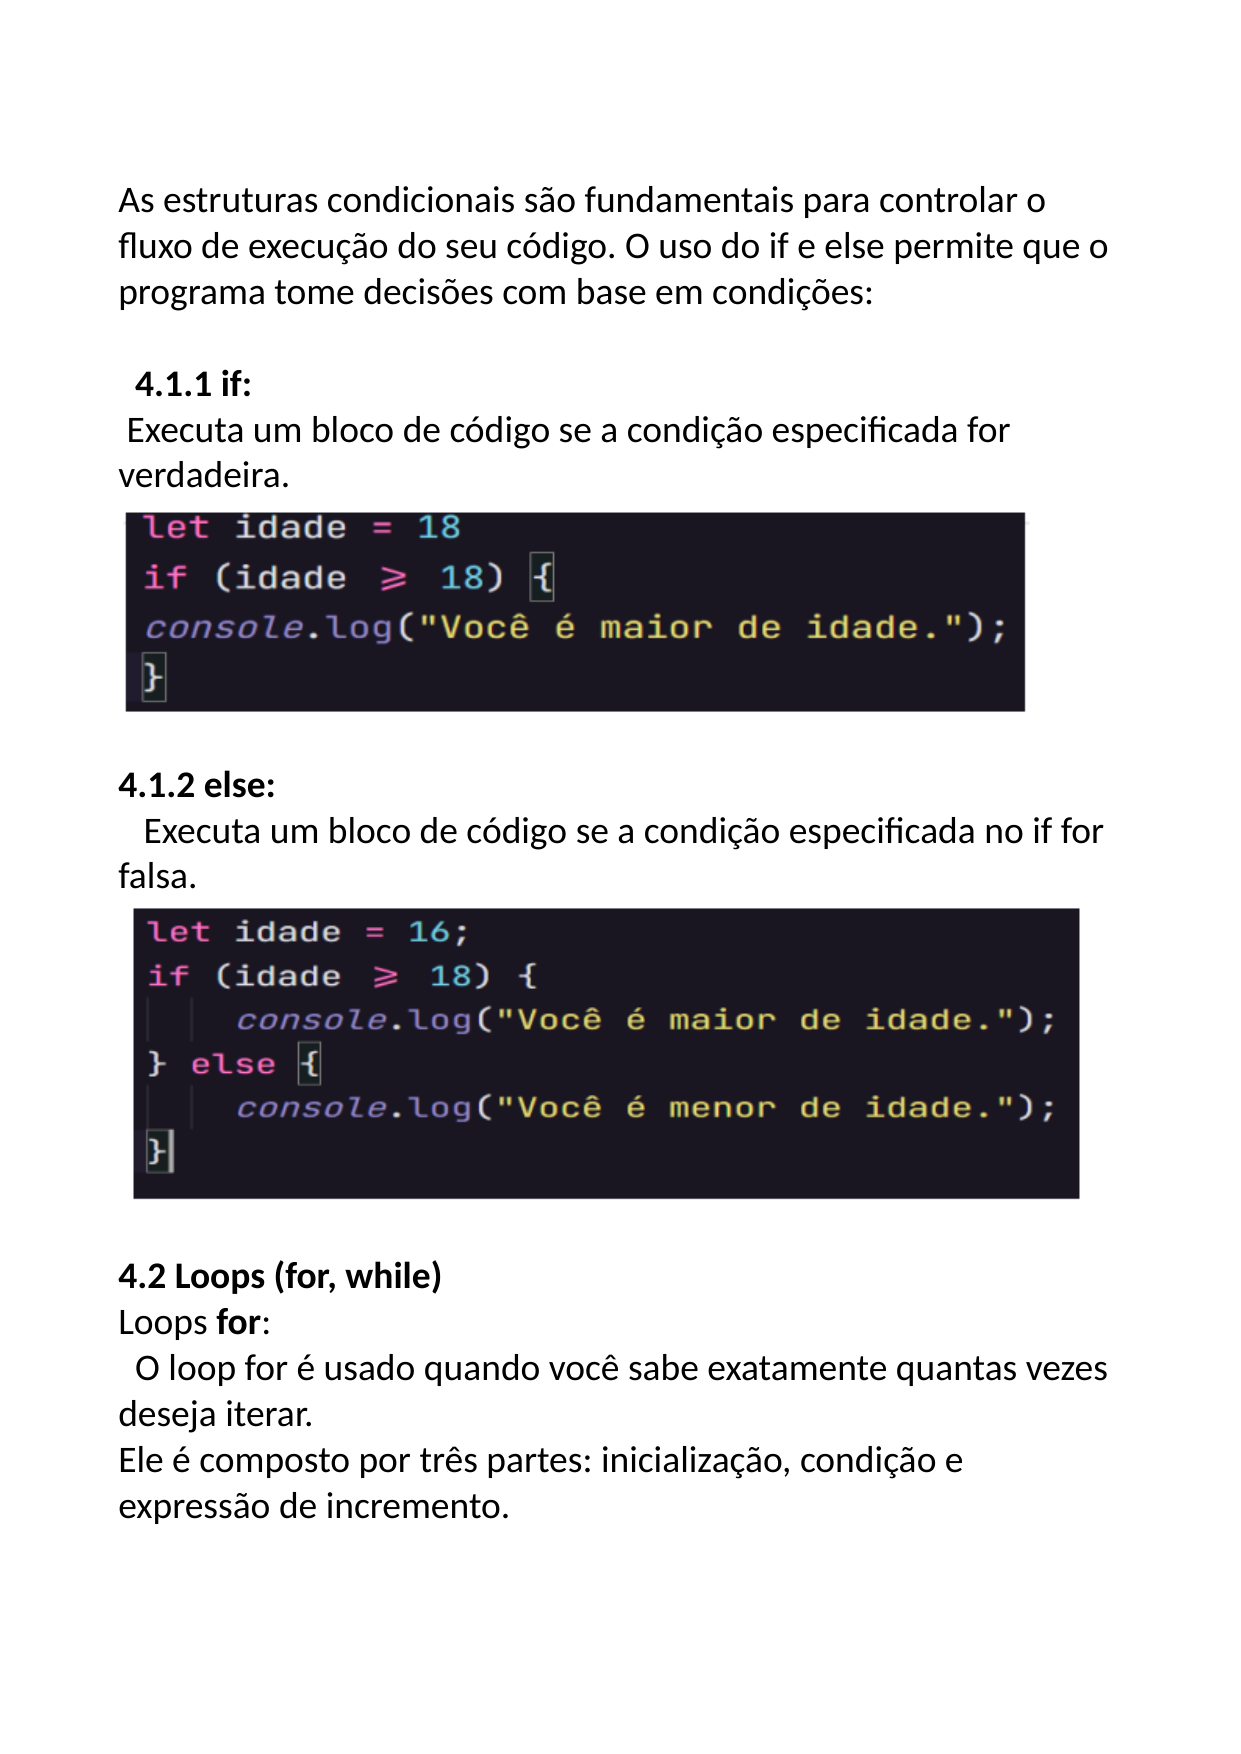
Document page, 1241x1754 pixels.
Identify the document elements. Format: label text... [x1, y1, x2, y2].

text Loops for: [118, 1298, 1122, 1344]
text Executa um bloco de código se a condição especificada for verdadeira. [118, 406, 1122, 497]
text Executa um bloco de código se a condição especificada no if for [118, 807, 1122, 852]
picture [126, 905, 1086, 1207]
text 4.1.1 if: [118, 360, 1122, 406]
text 4.1.2 else: [118, 497, 1122, 807]
text 4.2 Loops (for, while) [118, 1252, 1122, 1298]
text falsa. [118, 852, 1122, 898]
picture [123, 505, 1030, 715]
text O loop for é usado quando você sabe exatamente quantas vezes deseja iterar. [118, 1344, 1122, 1436]
text As estruturas condicionais são fundamentais para controlar o fluxo de execução do seu código. O uso do if e else permite que o programa tome decisões com base em condições: [118, 176, 1122, 314]
text Ele é composto por três partes: inicialização, condição e expressão de incremento. [118, 1436, 1122, 1527]
